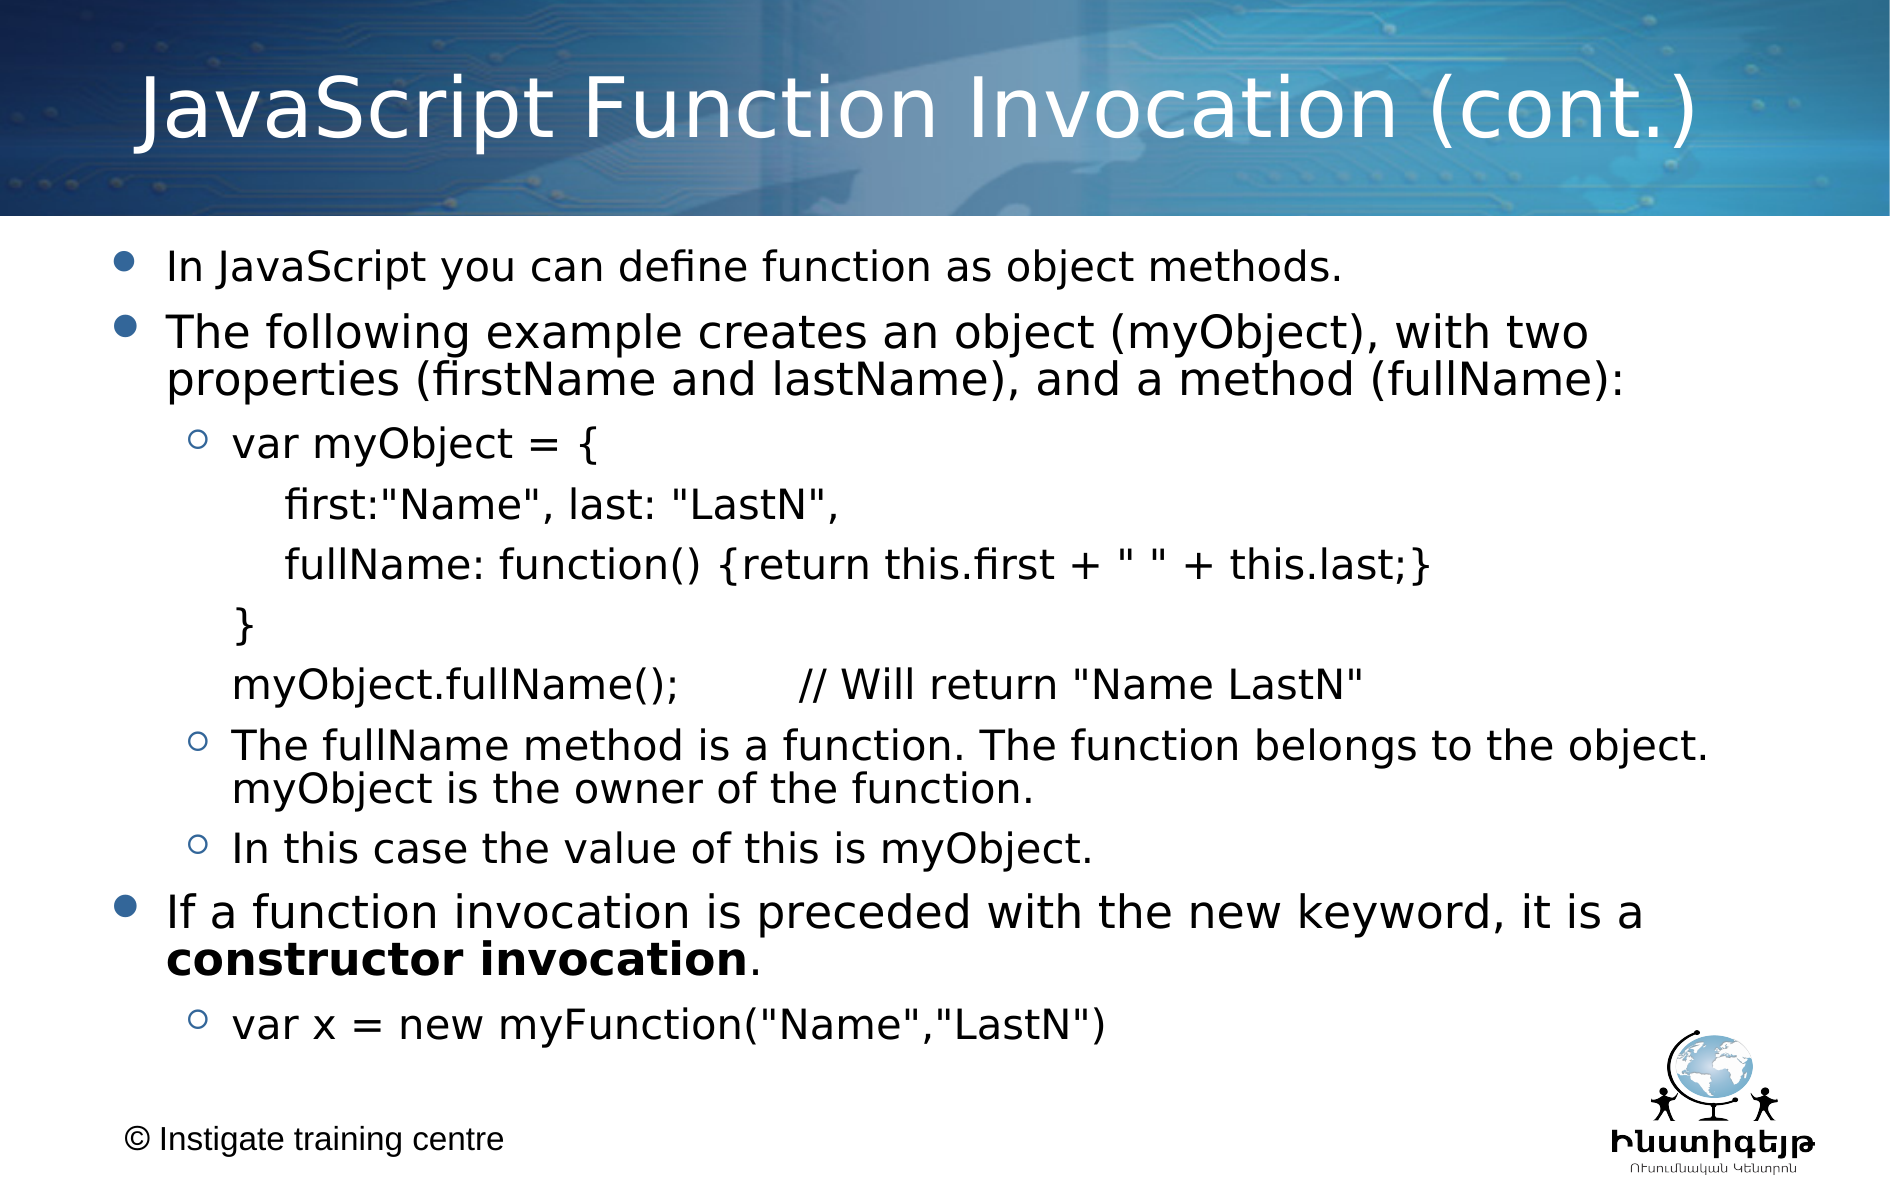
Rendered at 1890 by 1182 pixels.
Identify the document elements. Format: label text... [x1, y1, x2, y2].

picture [1612, 1030, 1815, 1175]
text_box JavaScript Function Invocation (cont.) [138, 82, 1801, 96]
list In JavaScript you can define function as object methods. The following example creates an object (myObject), with two properties (firstName and lastName), and a method (fullName): var myObject = { first:"Name", last: "LastN", fullName: function() {return this.first + " " + this.last;} } myObject.fullName(); // Will return "Name LastN" The fullName method is a function. The function belongs to the object. myObject is the owner of the function. In this case the value of this is myObject. If a function invocation is preceded with the new keyword, it is a constructor invocation. var x = new myFunction("Name","LastN") [110, 247, 1801, 274]
picture [0, 0, 1890, 216]
